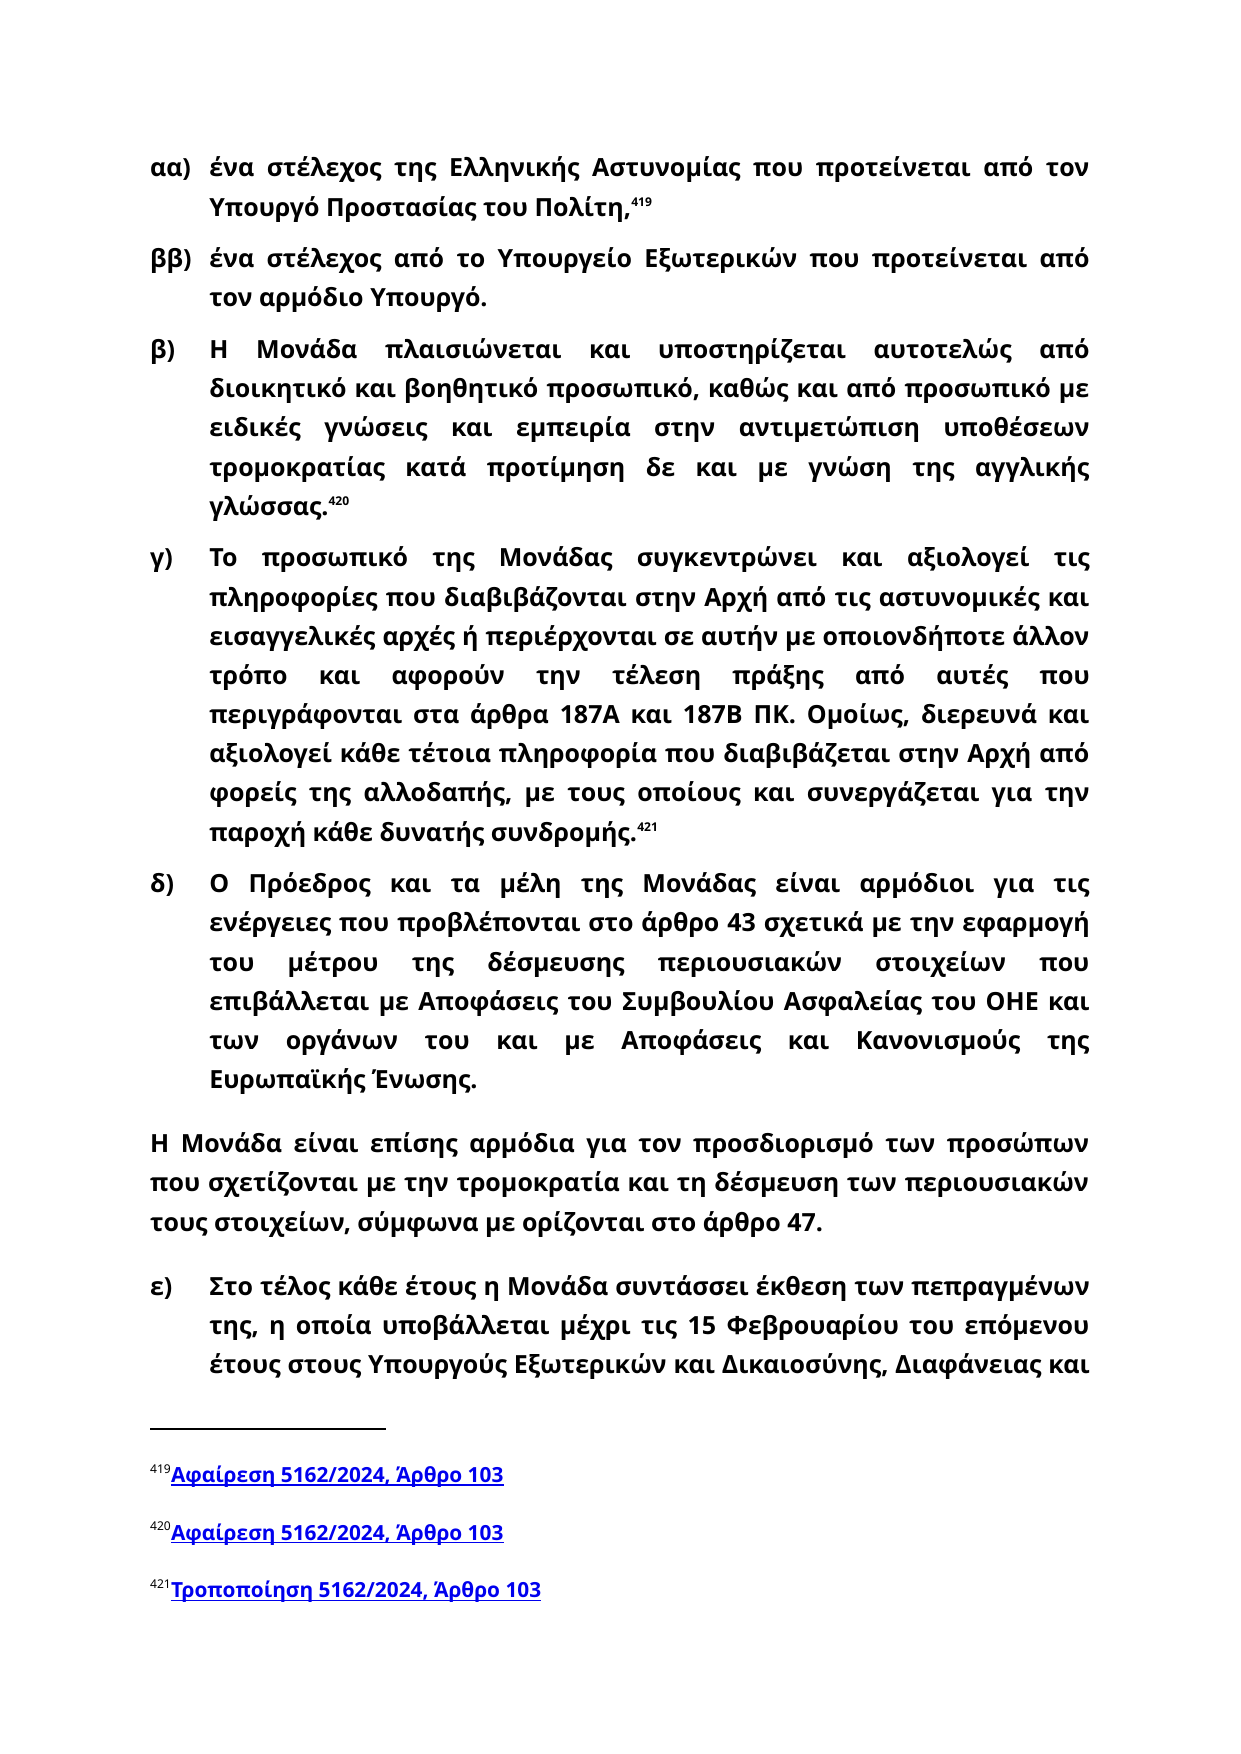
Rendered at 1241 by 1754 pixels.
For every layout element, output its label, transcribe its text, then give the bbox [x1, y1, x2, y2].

list δ) Ο Πρόεδρος και τα μέλη της Μονάδας είναι αρμόδιοι για τις ενέργειες που προβλέπονται στο άρθρο 43 σχετικά με την εφαρμογή του μέτρου της δέσμευσης περιουσιακών στοιχείων που επιβάλλεται με Αποφάσεις του Συμβουλίου Ασφαλείας του ΟΗΕ και των οργάνων του και με Αποφάσεις και Κανονισμούς της Ευρωπαϊκής Ένωσης. [150, 866, 1090, 1096]
text Αφαίρεση 5162/2024, Άρθρο 103 [150, 1460, 1090, 1489]
text Τροποποίηση 5162/2024, Άρθρο 103 [150, 1576, 1090, 1604]
text Η Μονάδα είναι επίσης αρμόδια για τον προσδιορισμό των προσώπων που σχετίζονται με την τρομοκρατία και τη δέσμευση των περιουσιακών τους στοιχείων, σύμφωνα με ορίζονται στο άρθρο 47. [150, 1126, 1090, 1238]
list ββ) ένα στέλεχος από το Υπουργείο Εξωτερικών που προτείνεται από τον αρμόδιο Υπουργό. [150, 241, 1090, 314]
list γ) Το προσωπικό της Μονάδας συγκεντρώνει και αξιολογεί τις πληροφορίες που διαβιβάζονται στην Αρχή από τις αστυνομικές και εισαγγελικές αρχές ή περιέρχονται σε αυτήν με οποιονδήποτε άλλον τρόπο και αφορούν την τέλεση πράξης από αυτές που περιγράφονται στα άρθρα 187Α και 187Β ΠΚ. Ομοίως, διερευνά και αξιολογεί κάθε τέτοια πληροφορία που διαβιβάζεται στην Αρχή από φορείς της αλλοδαπής, με τους οποίους και συνεργάζεται για την παροχή κάθε δυνατής συνδρομής. [150, 540, 1090, 848]
list αα) ένα στέλεχος της Ελληνικής Αστυνομίας που προτείνεται από τον Υπουργό Προστασίας του Πολίτη, [150, 150, 1090, 223]
text Αφαίρεση 5162/2024, Άρθρο 103 [150, 1518, 1090, 1546]
list β) Η Μονάδα πλαισιώνεται και υποστηρίζεται αυτοτελώς από διοικητικό και βοηθητικό προσωπικό, καθώς και από προσωπικό με ειδικές γνώσεις και εμπειρία στην αντιμετώπιση υποθέσεων τρομοκρατίας κατά προτίμηση δε και με γνώση της αγγλικής γλώσσας. [150, 332, 1090, 522]
list ε) Στο τέλος κάθε έτους η Μονάδα συντάσσει έκθεση των πεπραγμένων της, η οποία υποβάλλεται μέχρι τις 15 Φεβρουαρίου του επόμενου έτους στους Υπουργούς Εξωτερικών και Δικαιοσύνης, Διαφάνειας και [150, 1268, 1090, 1381]
